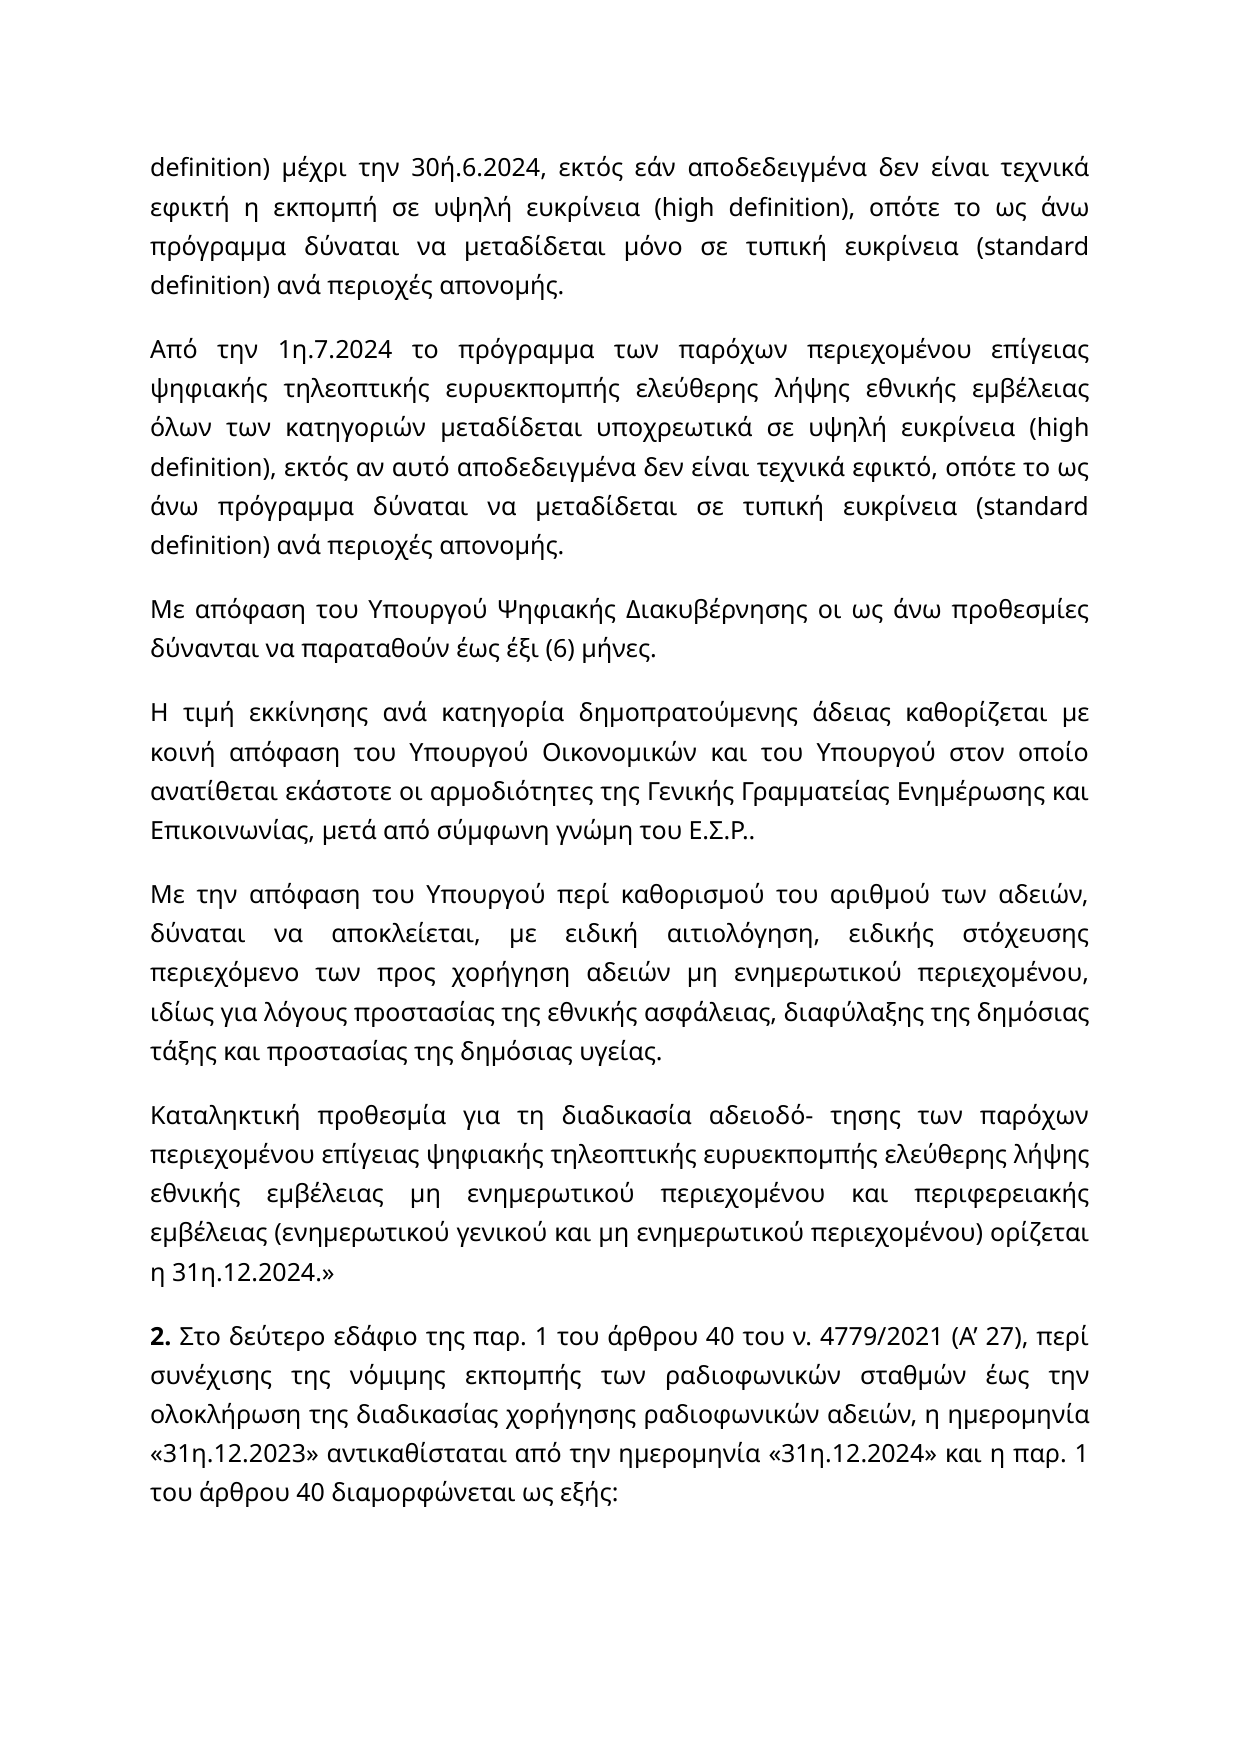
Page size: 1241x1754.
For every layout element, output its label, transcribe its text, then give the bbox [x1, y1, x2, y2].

text Με την απόφαση του Υπουργού περί καθορισμού του αριθμού των αδειών, δύναται να αποκλείεται, με ειδική αιτιολόγηση, ειδικής στόχευσης περιεχόμενο των προς χορήγηση αδειών μη ενημερωτικού περιεχομένου, ιδίως για λόγους προστασίας της εθνικής ασφάλειας, διαφύλαξης της δημόσιας τάξης και προστασίας της δημόσιας υγείας. [150, 877, 1090, 1067]
text H τιμή εκκίνησης ανά κατηγορία δημοπρατούμενης άδειας καθορίζεται με κοινή απόφαση του Υπουργού Οικονομικών και του Υπουργού στον οποίο ανατίθεται εκάστοτε οι αρμοδιότητες της Γενικής Γραμματείας Ενημέρωσης και Επικοινωνίας, μετά από σύμφωνη γνώμη του Ε.Σ.Ρ.. [150, 695, 1090, 847]
text definition) μέχρι την 30ή.6.2024, εκτός εάν αποδεδειγμένα δεν είναι τεχνικά εφικτή η εκπομπή σε υψηλή ευκρίνεια (high definition), οπότε το ως άνω πρόγραμμα δύναται να μεταδίδεται μόνο σε τυπική ευκρίνεια (standard definition) ανά περιοχές απονομής. [150, 150, 1090, 302]
text Από την 1η.7.2024 το πρόγραμμα των παρόχων περιεχομένου επίγειας ψηφιακής τηλεοπτικής ευρυεκπομπής ελεύθερης λήψης εθνικής εμβέλειας όλων των κατηγοριών μεταδίδεται υποχρεωτικά σε υψηλή ευκρίνεια (high definition), εκτός αν αυτό αποδεδειγμένα δεν είναι τεχνικά εφικτό, οπότε το ως άνω πρόγραμμα δύναται να μεταδίδεται σε τυπική ευκρίνεια (standard definition) ανά περιοχές απονομής. [150, 332, 1090, 562]
text 2. Στο δεύτερο εδάφιο της παρ. 1 του άρθρου 40 του ν. 4779/2021 (Α’ 27), περί συνέχισης της νόμιμης εκπομπής των ραδιοφωνικών σταθμών έως την ολοκλήρωση της διαδικασίας χορήγησης ραδιοφωνικών αδειών, η ημερομηνία «31η.12.2023» αντικαθίσταται από την ημερομηνία «31η.12.2024» και η παρ. 1 του άρθρου 40 διαμορφώνεται ως εξής: [150, 1318, 1090, 1509]
text Με απόφαση του Υπουργού Ψηφιακής Διακυβέρνησης οι ως άνω προθεσμίες δύνανται να παραταθούν έως έξι (6) μήνες. [150, 592, 1090, 665]
text Καταληκτική προθεσμία για τη διαδικασία αδειοδό- τησης των παρόχων περιεχομένου επίγειας ψηφιακής τηλεοπτικής ευρυεκπομπής ελεύθερης λήψης εθνικής εμβέλειας μη ενημερωτικού περιεχομένου και περιφερειακής εμβέλειας (ενημερωτικού γενικού και μη ενημερωτικού περιεχομένου) ορίζεται η 31η.12.2024.» [150, 1097, 1090, 1288]
